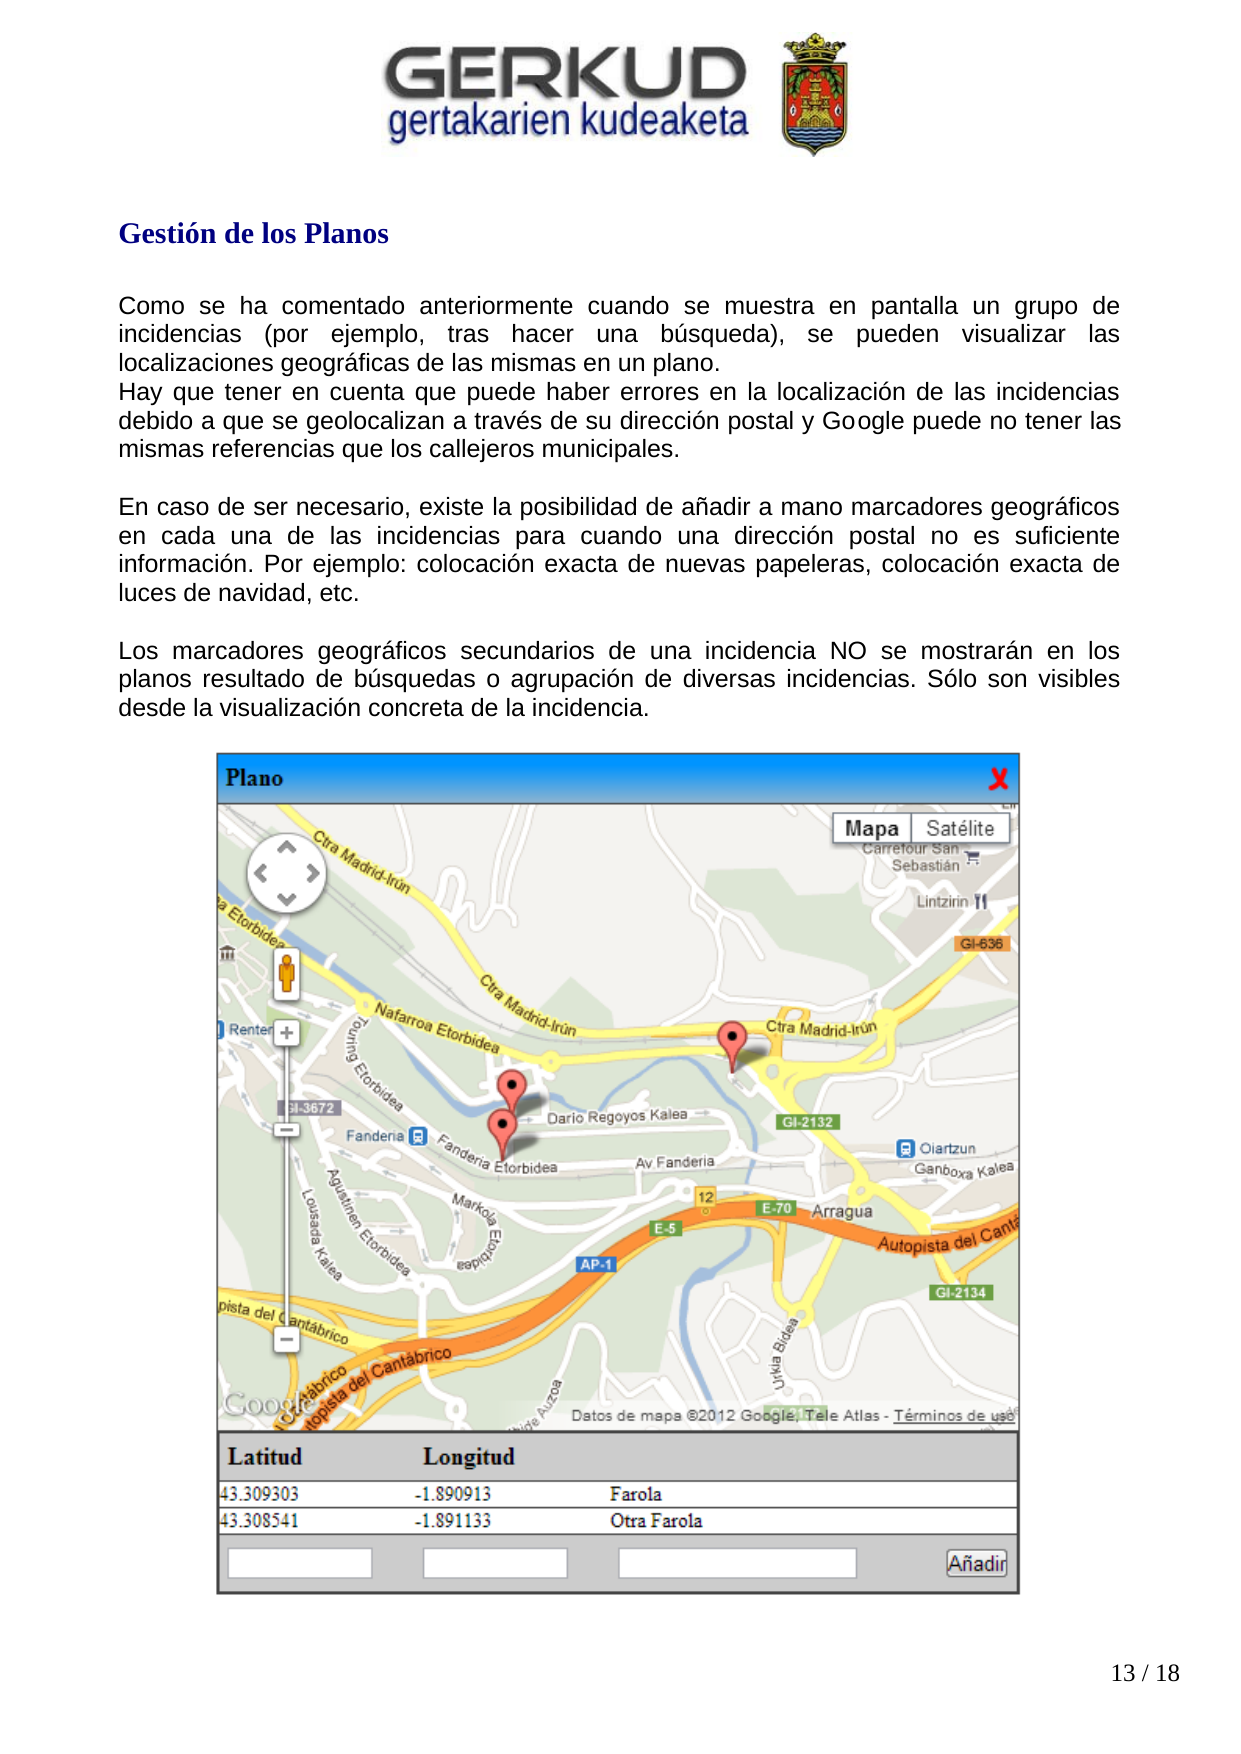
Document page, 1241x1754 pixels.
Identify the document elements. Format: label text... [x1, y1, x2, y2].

text Los marcadores geográficos secundarios de una incidencia NO se mostrarán en los planos resultado de búsquedas o agrupación de diversas incidencias. Sólo son visibles desde la visualización concreta de la incidencia. [118, 636, 1122, 722]
text Hay que tener en cuenta que puede haber errores en la localización de las incidencias debido a que se geolocalizan a través de su dirección postal y Google puede no tener las mismas referencias que los callejeros municipales. [118, 377, 1122, 463]
subtitle Gestión de los Planos [118, 215, 1122, 249]
picture [212, 750, 1028, 1601]
text Como se ha comentado anteriormente cuando se muestra en pantalla un grupo de incidencias (por ejemplo, tras hacer una búsqueda), se pueden visualizar las localizaciones geográficas de las mismas en un plano. [118, 291, 1122, 377]
picture [381, 32, 860, 157]
text En caso de ser necesario, existe la posibilidad de añadir a mano marcadores geográficos en cada una de las incidencias para cuando una dirección postal no es suficiente información. Por ejemplo: colocación exacta de nuevas papeleras, colocación exacta de luces de navidad, etc. [118, 492, 1122, 607]
